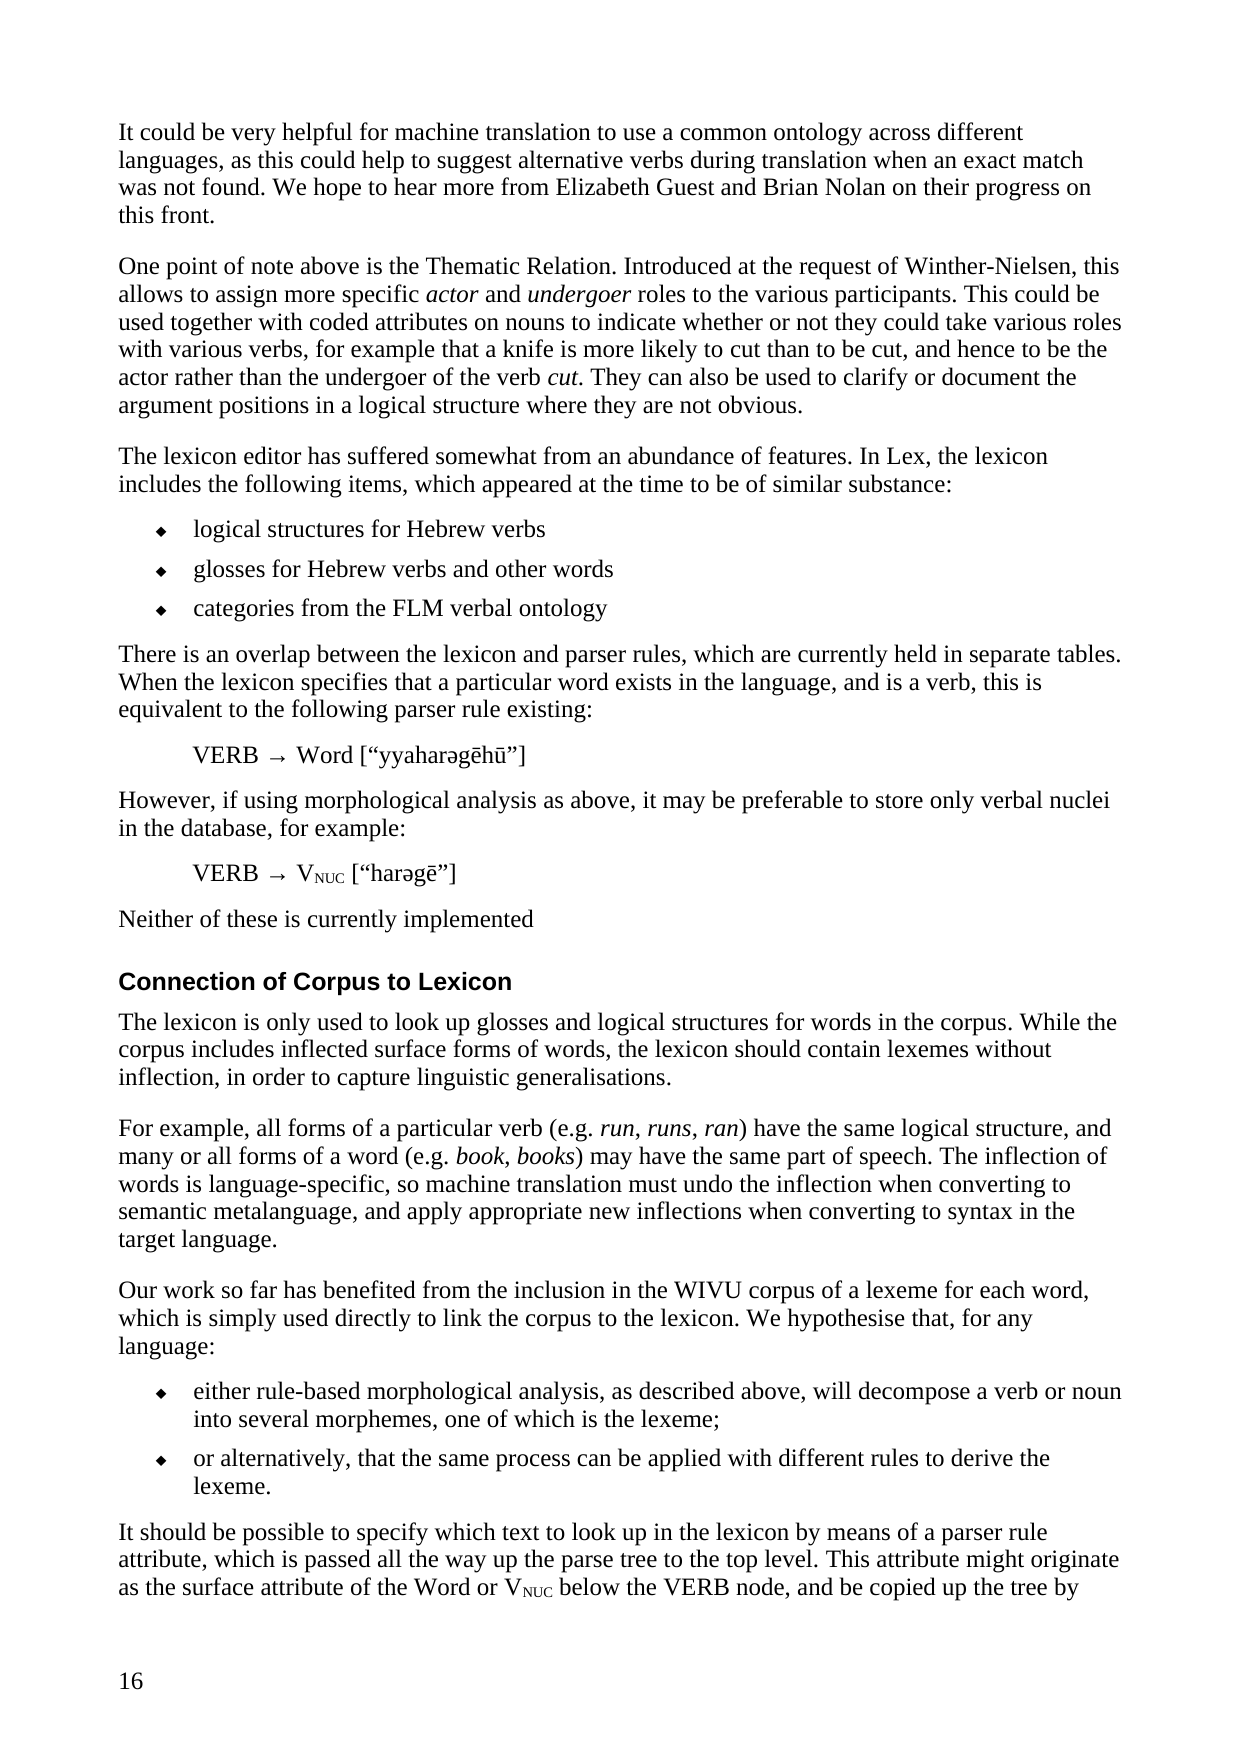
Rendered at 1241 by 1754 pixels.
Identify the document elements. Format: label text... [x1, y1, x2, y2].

list or alternatively, that the same process can be applied with different rules to derive the lexeme. [156, 1444, 1122, 1500]
list glosses for Hebrew verbs and other words [156, 555, 1122, 583]
text For example, all forms of a particular verb (e.g. run, runs, ran) have the same logical structure, and many or all forms of a word (e.g. book, books) may have the same part of speech. The inflection of words is language-specific, so machine translation must undo the inflection when converting to semantic metalanguage, and apply appropriate new inflections when converting to syntax in the target language. [118, 1114, 1122, 1253]
text However, if using morphological analysis as above, it may be preferable to store only verbal nuclei in the database, for example: [118, 786, 1122, 842]
list categories from the FLM verbal ontology [156, 594, 1122, 622]
subtitle Connection of Corpus to Lexicon [118, 968, 1122, 996]
text Our work so far has benefited from the inclusion in the WIVU corpus of a lexeme for each word, which is simply used directly to link the corpus to the lexicon. We hypothesise that, for any language: [118, 1276, 1122, 1359]
text One point of note above is the Thematic Relation. Introduced at the request of Winther-Nielsen, this allows to assign more specific actor and undergoer roles to the various participants. This could be used together with coded attributes on nouns to indicate whether or not they could take various roles with various verbs, for example that a knife is more likely to cut than to be cut, and hence to be the actor rather than the undergoer of the verb cut. They can also be used to clarify or document the argument positions in a logical structure where they are not obvious. [118, 252, 1122, 419]
text It could be very helpful for machine translation to use a common ontology across different languages, as this could help to suggest alternative verbs during translation when an exact match was not found. We hope to hear more from Elizabeth Guest and Brian Nolan on their progress on this front. [118, 118, 1122, 229]
text VERB → VNUC [“harəgē”] [192, 859, 1122, 887]
list either rule-based morphological analysis, as described above, will decompose a verb or noun into several morphemes, one of which is the lexeme; [156, 1377, 1122, 1433]
text Neither of these is currently implemented [118, 905, 1122, 932]
list logical structures for Hebrew verbs [156, 515, 1122, 543]
text The lexicon is only used to look up glosses and logical structures for words in the corpus. While the corpus includes inflected surface forms of words, the lexicon should contain lexemes without inflection, in order to capture linguistic generalisations. [118, 1008, 1122, 1091]
text VERB → Word [“yyaharəgēhū”] [192, 741, 1122, 768]
text It should be possible to specify which text to look up in the lexicon by means of a parser rule attribute, which is passed all the way up the parse tree to the top level. This attribute might originate as the surface attribute of the Word or VNUC below the VERB node, and be copied up the tree by [118, 1518, 1122, 1601]
text The lexicon editor has suffered somewhat from an abundance of features. In Lex, the lexicon includes the following items, which appeared at the time to be of similar substance: [118, 442, 1122, 498]
text There is an overlap between the lexicon and parser rules, which are currently held in separate tables. When the lexicon specifies that a particular word exists in the language, and is a verb, this is equivalent to the following parser rule existing: [118, 640, 1122, 723]
